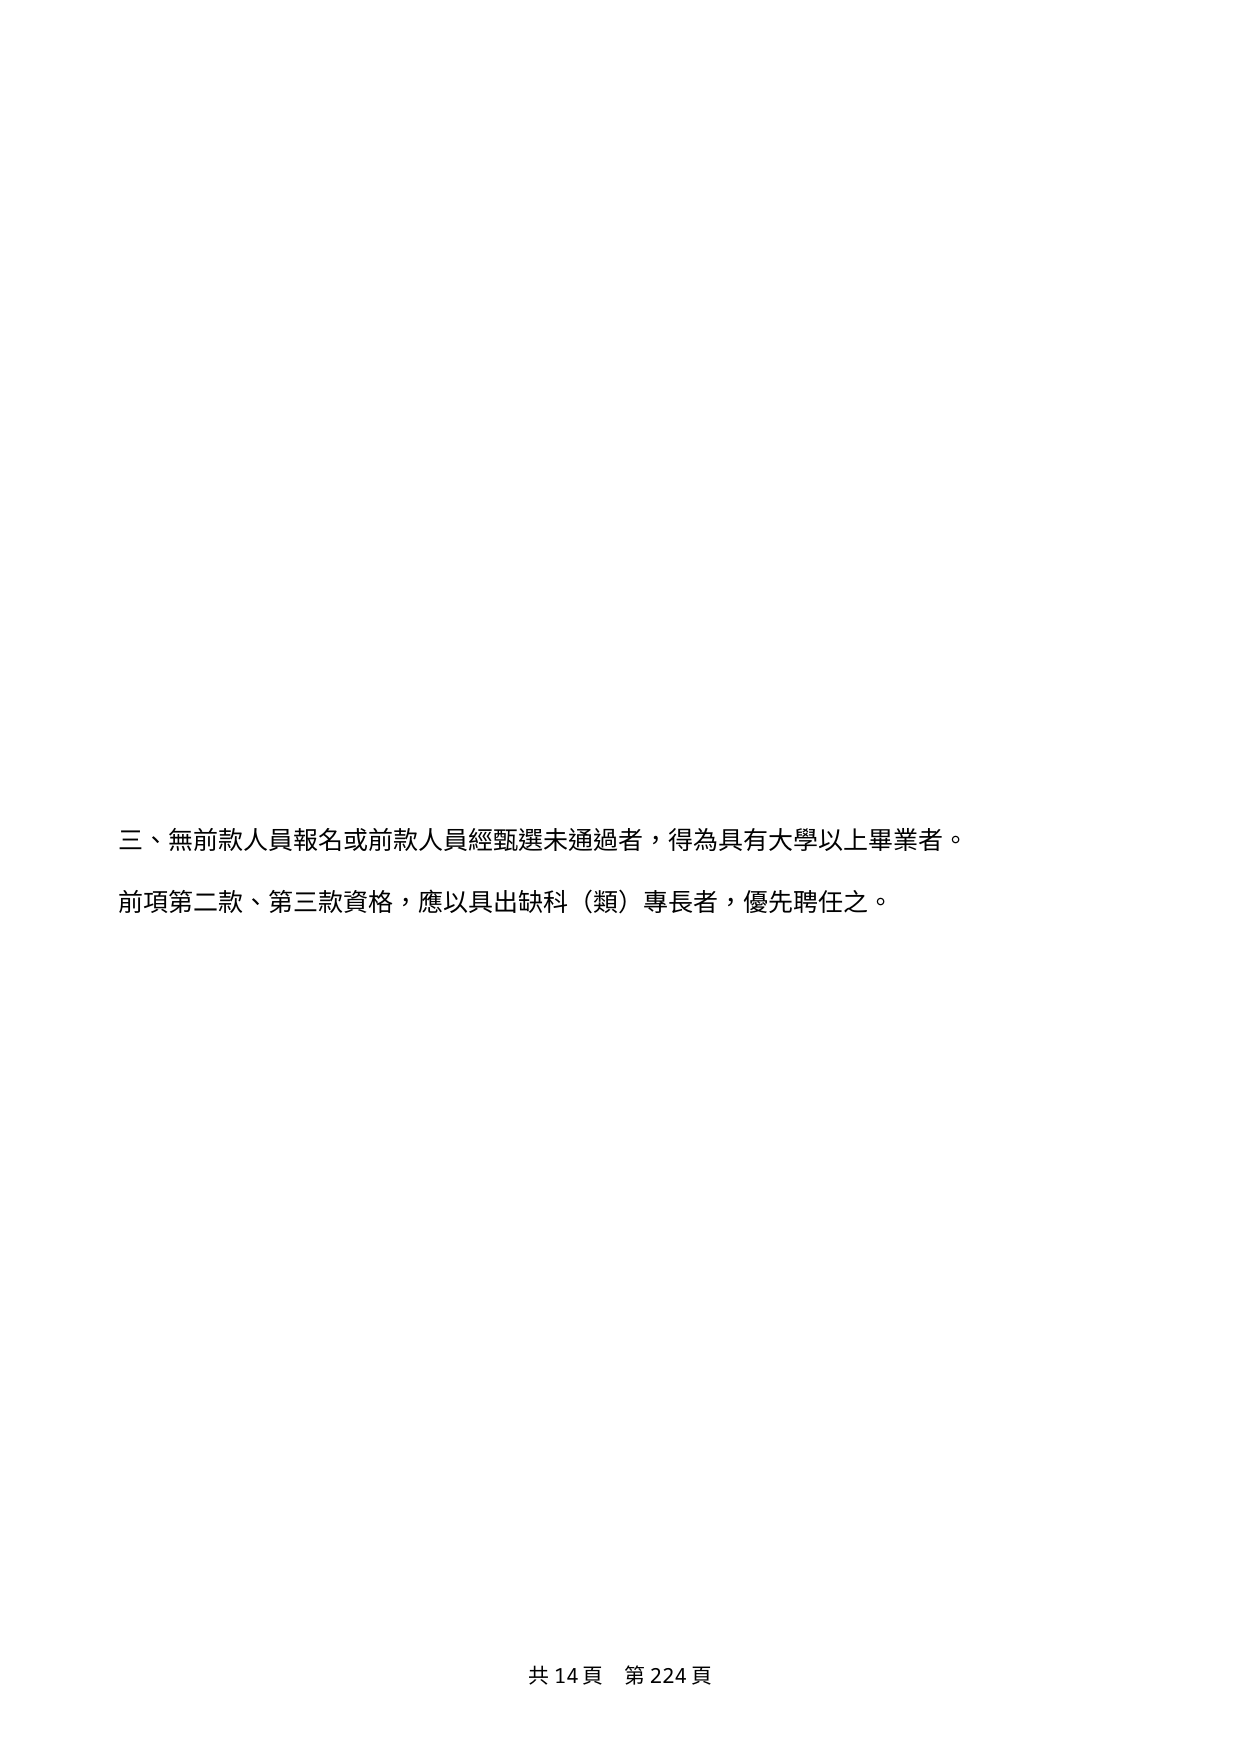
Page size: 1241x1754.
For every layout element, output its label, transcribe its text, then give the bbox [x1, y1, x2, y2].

text 前項第二款、第三款資格，應以具出缺科（類）專長者，優先聘任之。 [118, 859, 1122, 922]
text 三、無前款人員報名或前款人員經甄選未通過者，得為具有大學以上畢業者。 [118, 797, 1122, 859]
